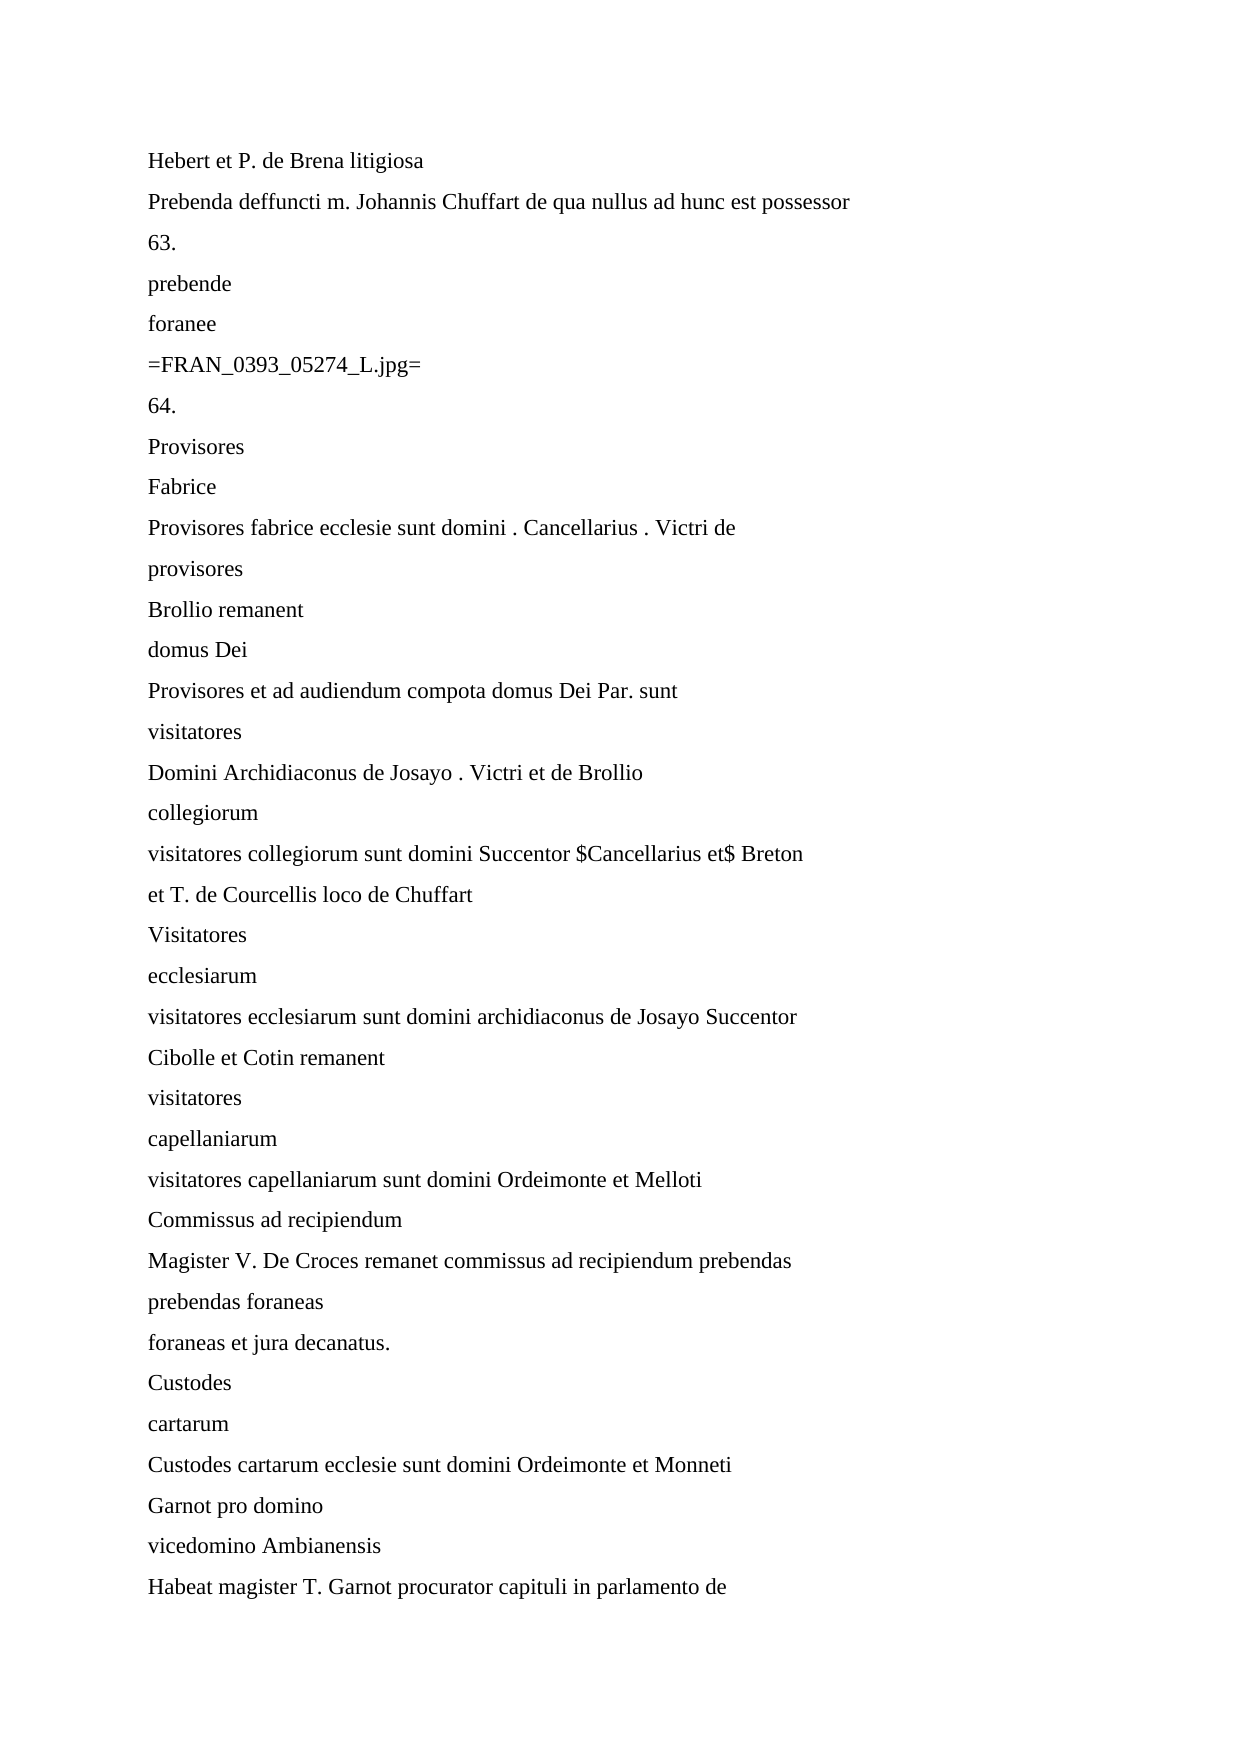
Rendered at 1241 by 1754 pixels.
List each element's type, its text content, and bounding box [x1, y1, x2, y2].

text Magister V. De Croces remanet commissus ad recipiendum prebendas [148, 1247, 1093, 1274]
text Commissus ad recipiendum [148, 1207, 1093, 1233]
text provisores [148, 555, 1093, 581]
text et T. de Courcellis loco de Chuffart [148, 881, 1093, 907]
text foraneas et jura decanatus. [148, 1329, 1093, 1355]
text visitatores ecclesiarum sunt domini archidiaconus de Josayo Succentor [148, 1003, 1093, 1029]
text 64. [148, 392, 1093, 418]
text Custodes cartarum ecclesie sunt domini Ordeimonte et Monneti [148, 1451, 1093, 1477]
text visitatores collegiorum sunt domini Succentor $Cancellarius et$ Breton [148, 840, 1093, 866]
text prebendas foraneas [148, 1288, 1093, 1314]
text collegiorum [148, 799, 1093, 826]
text visitatores capellaniarum sunt domini Ordeimonte et Melloti [148, 1166, 1093, 1192]
text Fabrice [148, 473, 1093, 500]
text =FRAN_0393_05274_L.jpg= [148, 351, 1093, 378]
text visitatores [148, 718, 1093, 744]
text Prebenda deffuncti m. Johannis Chuffart de qua nullus ad hunc est possessor [148, 188, 1093, 215]
text vicedomino Ambianensis [148, 1532, 1093, 1559]
text capellaniarum [148, 1125, 1093, 1151]
text Provisores fabrice ecclesie sunt domini . Cancellarius . Victri de [148, 514, 1093, 541]
text Hebert et P. de Brena litigiosa [148, 148, 1093, 174]
text Garnot pro domino [148, 1492, 1093, 1518]
text Cibolle et Cotin remanent [148, 1044, 1093, 1070]
text Custodes [148, 1369, 1093, 1396]
text Domini Archidiaconus de Josayo . Victri et de Brollio [148, 758, 1093, 785]
text Visitatores [148, 921, 1093, 948]
text Habeat magister T. Garnot procurator capituli in parlamento de [148, 1573, 1093, 1599]
text visitatores [148, 1084, 1093, 1111]
text 63. [148, 229, 1093, 255]
text domus Dei [148, 636, 1093, 663]
text foranee [148, 311, 1093, 337]
text prebende [148, 270, 1093, 296]
text Brollio remanent [148, 596, 1093, 622]
text Provisores et ad audiendum compota domus Dei Par. sunt [148, 677, 1093, 703]
text Provisores [148, 433, 1093, 459]
text ecclesiarum [148, 962, 1093, 988]
text cartarum [148, 1410, 1093, 1437]
